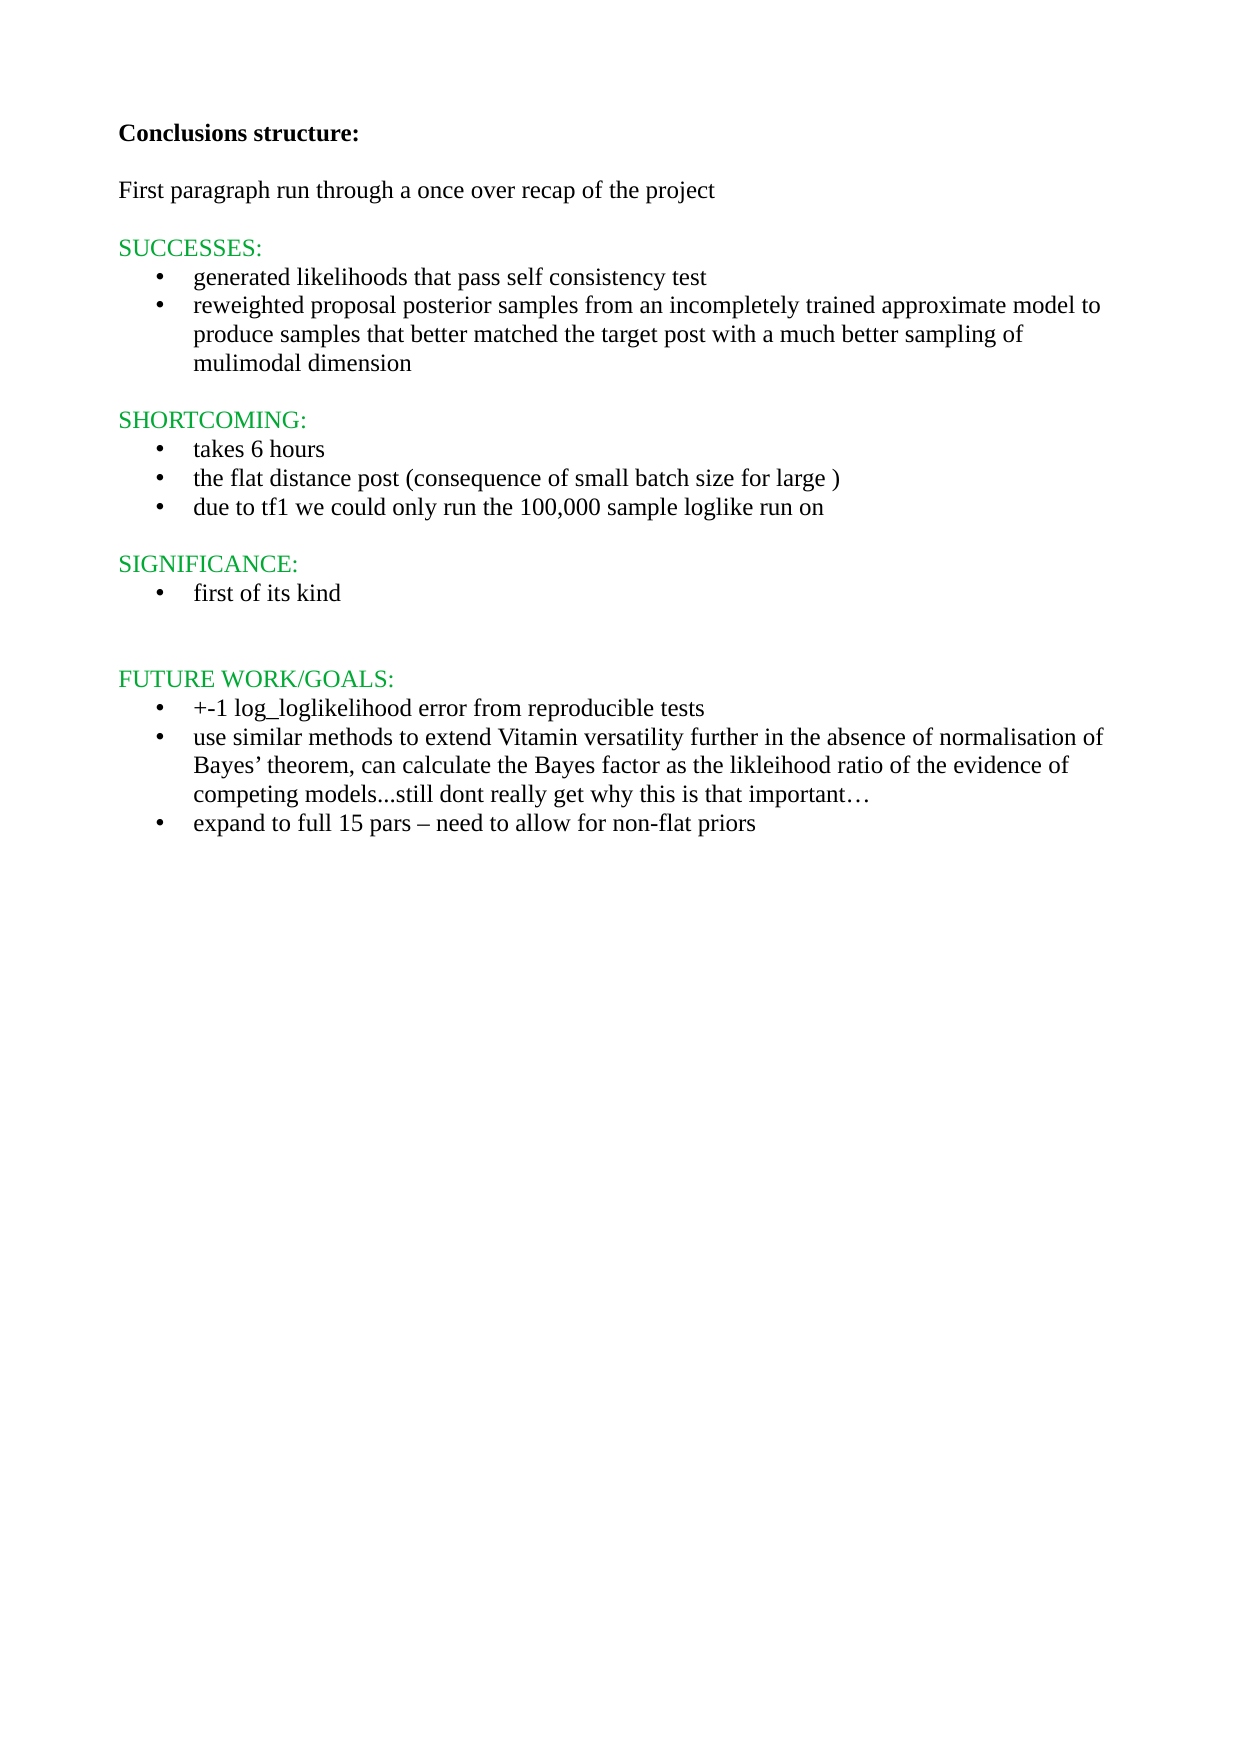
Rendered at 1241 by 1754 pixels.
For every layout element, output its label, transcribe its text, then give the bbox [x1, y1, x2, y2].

list expand to full 15 pars – need to allow for non-flat priors [156, 808, 1122, 837]
text SHORTCOMING: [118, 406, 1122, 434]
list the flat distance post (consequence of small batch size for large ) [156, 463, 1122, 492]
list first of its kind [156, 578, 1122, 607]
list takes 6 hours [156, 434, 1122, 463]
list use similar methods to extend Vitamin versatility further in the absence of normalisation of Bayes’ theorem, can calculate the Bayes factor as the likleihood ratio of the evidence of competing models...still dont really get why this is that important… [156, 722, 1122, 808]
text FUTURE WORK/GOALS: [118, 664, 1122, 693]
text Conclusions structure: [118, 118, 1122, 147]
list reweighted proposal posterior samples from an incompletely trained approximate model to produce samples that better matched the target post with a much better sampling of mulimodal dimension [156, 291, 1122, 377]
list +-1 log_loglikelihood error from reproducible tests [156, 693, 1122, 722]
list due to tf1 we could only run the 100,000 sample loglike run on [156, 492, 1122, 521]
text SIGNIFICANCE: [118, 549, 1122, 578]
list generated likelihoods that pass self consistency test [156, 262, 1122, 291]
text First paragraph run through a once over recap of the project [118, 176, 1122, 204]
text SUCCESSES: [118, 233, 1122, 262]
